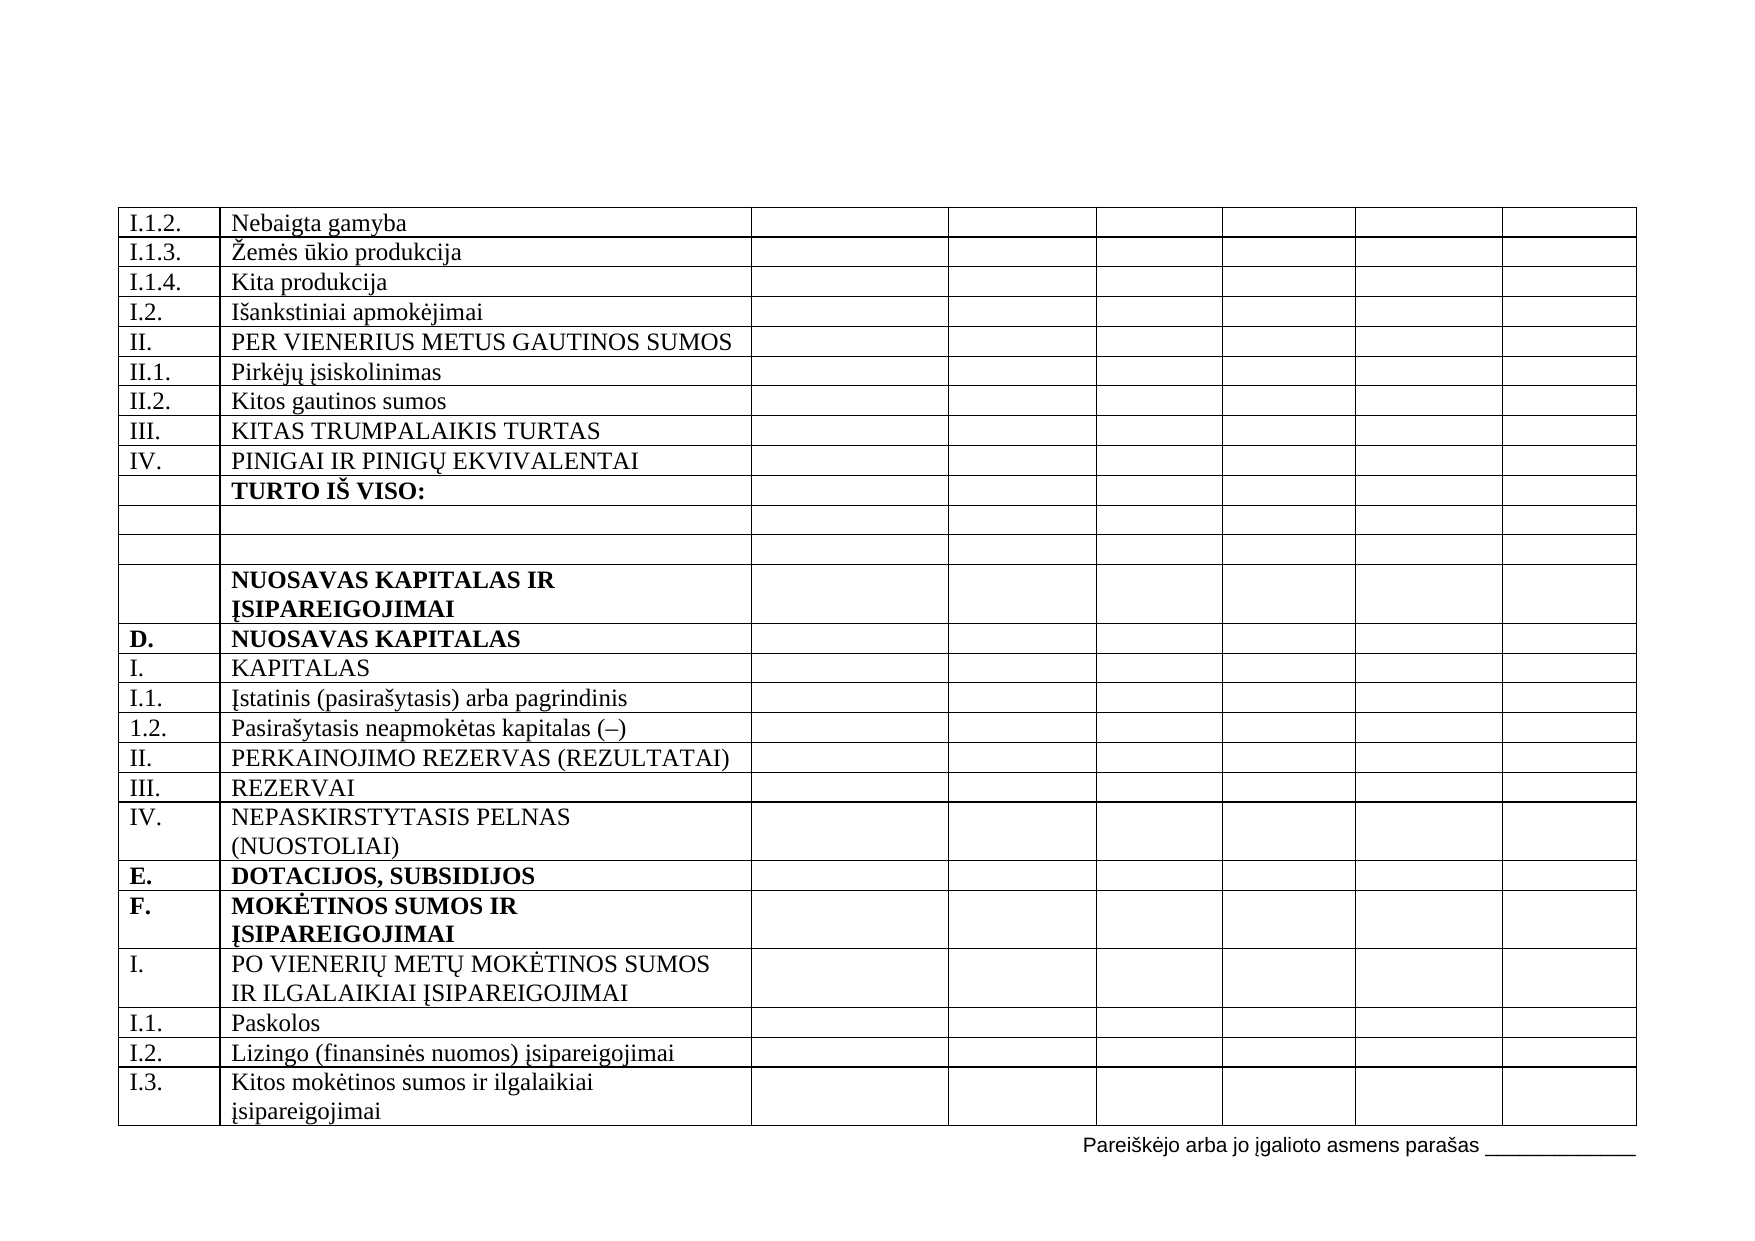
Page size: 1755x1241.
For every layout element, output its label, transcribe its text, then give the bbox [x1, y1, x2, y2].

table_cell [1223, 949, 1355, 1007]
table_cell [1223, 357, 1355, 385]
table_cell [949, 506, 1096, 534]
table_cell [1356, 624, 1502, 652]
table_cell II. [119, 327, 219, 356]
table_cell [949, 1068, 1096, 1125]
table_cell [949, 743, 1096, 772]
table_cell [1223, 624, 1355, 652]
table_cell [1503, 357, 1636, 385]
table_cell [1503, 238, 1636, 266]
table_cell [1356, 446, 1502, 475]
table_cell I.1.4. [119, 267, 219, 296]
table_cell [1356, 297, 1502, 326]
table_cell [752, 476, 948, 504]
table_cell [752, 267, 948, 296]
table_cell PO VIENERIŲ METŲ MOKĖTINOS SUMOS IR ILGALAIKIAI ĮSIPAREIGOJIMAI [221, 949, 751, 1007]
table_cell [949, 861, 1096, 890]
table_cell [1223, 297, 1355, 326]
table_cell [752, 565, 948, 623]
table_cell [1356, 654, 1502, 682]
table_cell [949, 713, 1096, 742]
table_cell [1223, 238, 1355, 266]
table_cell [752, 238, 948, 266]
table_cell [1356, 476, 1502, 504]
table_cell [1223, 535, 1355, 564]
table_cell [752, 416, 948, 445]
table_cell [752, 861, 948, 890]
table_cell [221, 506, 751, 534]
table_cell [1503, 1008, 1636, 1037]
table_cell [752, 624, 948, 652]
table_cell [949, 238, 1096, 266]
table_cell [752, 327, 948, 356]
table_cell [752, 357, 948, 385]
table_cell [1356, 416, 1502, 445]
table_cell [949, 357, 1096, 385]
table_cell [1503, 743, 1636, 772]
table_cell [119, 535, 219, 564]
table_cell II.2. [119, 386, 219, 415]
table_cell [1356, 891, 1502, 948]
table_cell [1503, 327, 1636, 356]
table_cell [752, 506, 948, 534]
table_cell [752, 297, 948, 326]
table_cell Pasirašytasis neapmokėtas kapitalas (–) [221, 713, 751, 742]
table_cell [949, 654, 1096, 682]
table_cell II.1. [119, 357, 219, 385]
table_cell [949, 683, 1096, 712]
table_cell [949, 1008, 1096, 1037]
table_cell III. [119, 773, 219, 801]
table_cell [1097, 654, 1222, 682]
table_cell NEPASKIRSTYTASIS PELNAS (NUOSTOLIAI) [221, 803, 751, 860]
table_cell [949, 208, 1096, 236]
table_cell F. [119, 891, 219, 948]
table_cell [1097, 891, 1222, 948]
table_cell [1223, 743, 1355, 772]
table_cell [1097, 357, 1222, 385]
table_cell Nebaigta gamyba [221, 208, 751, 236]
table_cell [1097, 683, 1222, 712]
table_cell [1223, 476, 1355, 504]
table_cell NUOSAVAS KAPITALAS [221, 624, 751, 652]
table_cell [1223, 1068, 1355, 1125]
table_cell I.1. [119, 683, 219, 712]
table_cell [949, 624, 1096, 652]
table_cell [752, 386, 948, 415]
table_cell [1097, 861, 1222, 890]
table_cell [1356, 267, 1502, 296]
table_cell [1097, 949, 1222, 1007]
table_cell [1097, 416, 1222, 445]
table_cell [752, 446, 948, 475]
table_cell [1223, 506, 1355, 534]
table_cell TURTO IŠ VISO: [221, 476, 751, 504]
table_cell [1223, 891, 1355, 948]
table_cell [752, 713, 948, 742]
table_cell [119, 476, 219, 504]
table_cell Įstatinis (pasirašytasis) arba pagrindinis [221, 683, 751, 712]
table_cell [1097, 743, 1222, 772]
table_cell [1223, 1038, 1355, 1066]
table_cell [1097, 624, 1222, 652]
table_cell [221, 535, 751, 564]
table_cell [949, 891, 1096, 948]
table_cell [1503, 416, 1636, 445]
table_cell [949, 535, 1096, 564]
table_cell [1356, 949, 1502, 1007]
table_cell PERKAINOJIMO REZERVAS (REZULTATAI) [221, 743, 751, 772]
table_cell [1503, 1038, 1636, 1066]
table_cell [1223, 208, 1355, 236]
table_cell [1503, 267, 1636, 296]
table_cell III. [119, 416, 219, 445]
table_cell [949, 476, 1096, 504]
table_cell Kitos mokėtinos sumos ir ilgalaikiai įsipareigojimai [221, 1068, 751, 1125]
table_cell [1503, 297, 1636, 326]
table_cell [1356, 1038, 1502, 1066]
table_cell [1223, 446, 1355, 475]
table_cell [1503, 773, 1636, 801]
table_cell Pirkėjų įsiskolinimas [221, 357, 751, 385]
table_cell [949, 267, 1096, 296]
table_cell II. [119, 743, 219, 772]
table_cell [119, 506, 219, 534]
table_cell [1503, 1068, 1636, 1125]
table_cell [1097, 476, 1222, 504]
table_cell DOTACIJOS, SUBSIDIJOS [221, 861, 751, 890]
table_cell [1503, 891, 1636, 948]
table_cell NUOSAVAS KAPITALAS IR ĮSIPAREIGOJIMAI [221, 565, 751, 623]
table_cell [1356, 327, 1502, 356]
table_cell [1356, 506, 1502, 534]
table_cell [1503, 386, 1636, 415]
table_cell [949, 773, 1096, 801]
table_cell [949, 803, 1096, 860]
table_cell [1356, 803, 1502, 860]
table_cell I.1.3. [119, 238, 219, 266]
table_cell [752, 208, 948, 236]
table_cell [1503, 208, 1636, 236]
table_cell [1356, 1068, 1502, 1125]
table_cell IV. [119, 446, 219, 475]
table_cell [1503, 506, 1636, 534]
table_cell [1097, 1008, 1222, 1037]
table_cell I.2. [119, 297, 219, 326]
table_cell E. [119, 861, 219, 890]
table_cell [1503, 803, 1636, 860]
table_cell [949, 327, 1096, 356]
table_cell [1097, 773, 1222, 801]
table_cell I.3. [119, 1068, 219, 1125]
table_cell [1503, 476, 1636, 504]
table_cell [1503, 446, 1636, 475]
table_cell [1223, 416, 1355, 445]
table_cell [1503, 713, 1636, 742]
table_cell [1356, 208, 1502, 236]
table_cell [1097, 386, 1222, 415]
table_cell [1223, 713, 1355, 742]
table_cell KAPITALAS [221, 654, 751, 682]
table_cell [1503, 624, 1636, 652]
table_cell [1223, 327, 1355, 356]
table_cell [1097, 446, 1222, 475]
table_cell [752, 1038, 948, 1066]
table_cell [1503, 565, 1636, 623]
table_cell [752, 1068, 948, 1125]
table_cell [1356, 386, 1502, 415]
table_cell PER VIENERIUS METUS GAUTINOS SUMOS [221, 327, 751, 356]
table_cell Kitos gautinos sumos [221, 386, 751, 415]
table_cell [1097, 803, 1222, 860]
table_cell [1097, 327, 1222, 356]
table_cell Kita produkcija [221, 267, 751, 296]
table_cell KITAS TRUMPALAIKIS TURTAS [221, 416, 751, 445]
table_cell [1356, 565, 1502, 623]
table_cell [752, 773, 948, 801]
table_cell [1223, 773, 1355, 801]
table_cell [1356, 713, 1502, 742]
table_cell I.1. [119, 1008, 219, 1037]
table_cell Išankstiniai apmokėjimai [221, 297, 751, 326]
table_cell [1097, 238, 1222, 266]
table_cell [1356, 683, 1502, 712]
table_cell Paskolos [221, 1008, 751, 1037]
table_cell [949, 297, 1096, 326]
table_cell [1356, 861, 1502, 890]
table_cell 1.2. [119, 713, 219, 742]
table_cell D. [119, 624, 219, 652]
table_cell [752, 683, 948, 712]
table_cell I. [119, 949, 219, 1007]
table_cell [1097, 208, 1222, 236]
table_cell REZERVAI [221, 773, 751, 801]
table_cell I. [119, 654, 219, 682]
table_cell [752, 535, 948, 564]
table_cell [1356, 238, 1502, 266]
table_cell [949, 386, 1096, 415]
table_cell [1097, 506, 1222, 534]
table_cell [1503, 861, 1636, 890]
table_cell [949, 1038, 1096, 1066]
table_cell [752, 891, 948, 948]
table_cell [1097, 713, 1222, 742]
table_cell [1223, 861, 1355, 890]
table_cell [949, 565, 1096, 623]
table_cell [1503, 949, 1636, 1007]
table_cell [1503, 654, 1636, 682]
table_cell [1097, 297, 1222, 326]
table_cell [1223, 1008, 1355, 1037]
table_cell IV. [119, 803, 219, 860]
table_cell [1223, 565, 1355, 623]
table_cell [1356, 535, 1502, 564]
table_cell [1356, 357, 1502, 385]
table_cell [752, 654, 948, 682]
table_cell [1097, 1038, 1222, 1066]
table_cell MOKĖTINOS SUMOS IR ĮSIPAREIGOJIMAI [221, 891, 751, 948]
table_cell [1503, 535, 1636, 564]
table_cell [752, 743, 948, 772]
table_cell [949, 416, 1096, 445]
table_cell [752, 1008, 948, 1037]
table_cell [1356, 773, 1502, 801]
table_cell [1097, 267, 1222, 296]
table_cell [752, 949, 948, 1007]
table_cell [1097, 565, 1222, 623]
table_cell [1503, 683, 1636, 712]
table_cell Žemės ūkio produkcija [221, 238, 751, 266]
table_cell [1356, 743, 1502, 772]
table_cell [1097, 1068, 1222, 1125]
table_cell [1223, 267, 1355, 296]
table_cell [949, 446, 1096, 475]
table_cell PINIGAI IR PINIGŲ EKVIVALENTAI [221, 446, 751, 475]
table_cell [1223, 683, 1355, 712]
table_cell I.2. [119, 1038, 219, 1066]
table_cell [1097, 535, 1222, 564]
table_cell I.1.2. [119, 208, 219, 236]
table_cell [1223, 654, 1355, 682]
table_cell [119, 565, 219, 623]
table_cell [752, 803, 948, 860]
table_cell [1223, 803, 1355, 860]
table_cell Lizingo (finansinės nuomos) įsipareigojimai [221, 1038, 751, 1066]
table_cell [1356, 1008, 1502, 1037]
table_cell [949, 949, 1096, 1007]
table_cell [1223, 386, 1355, 415]
